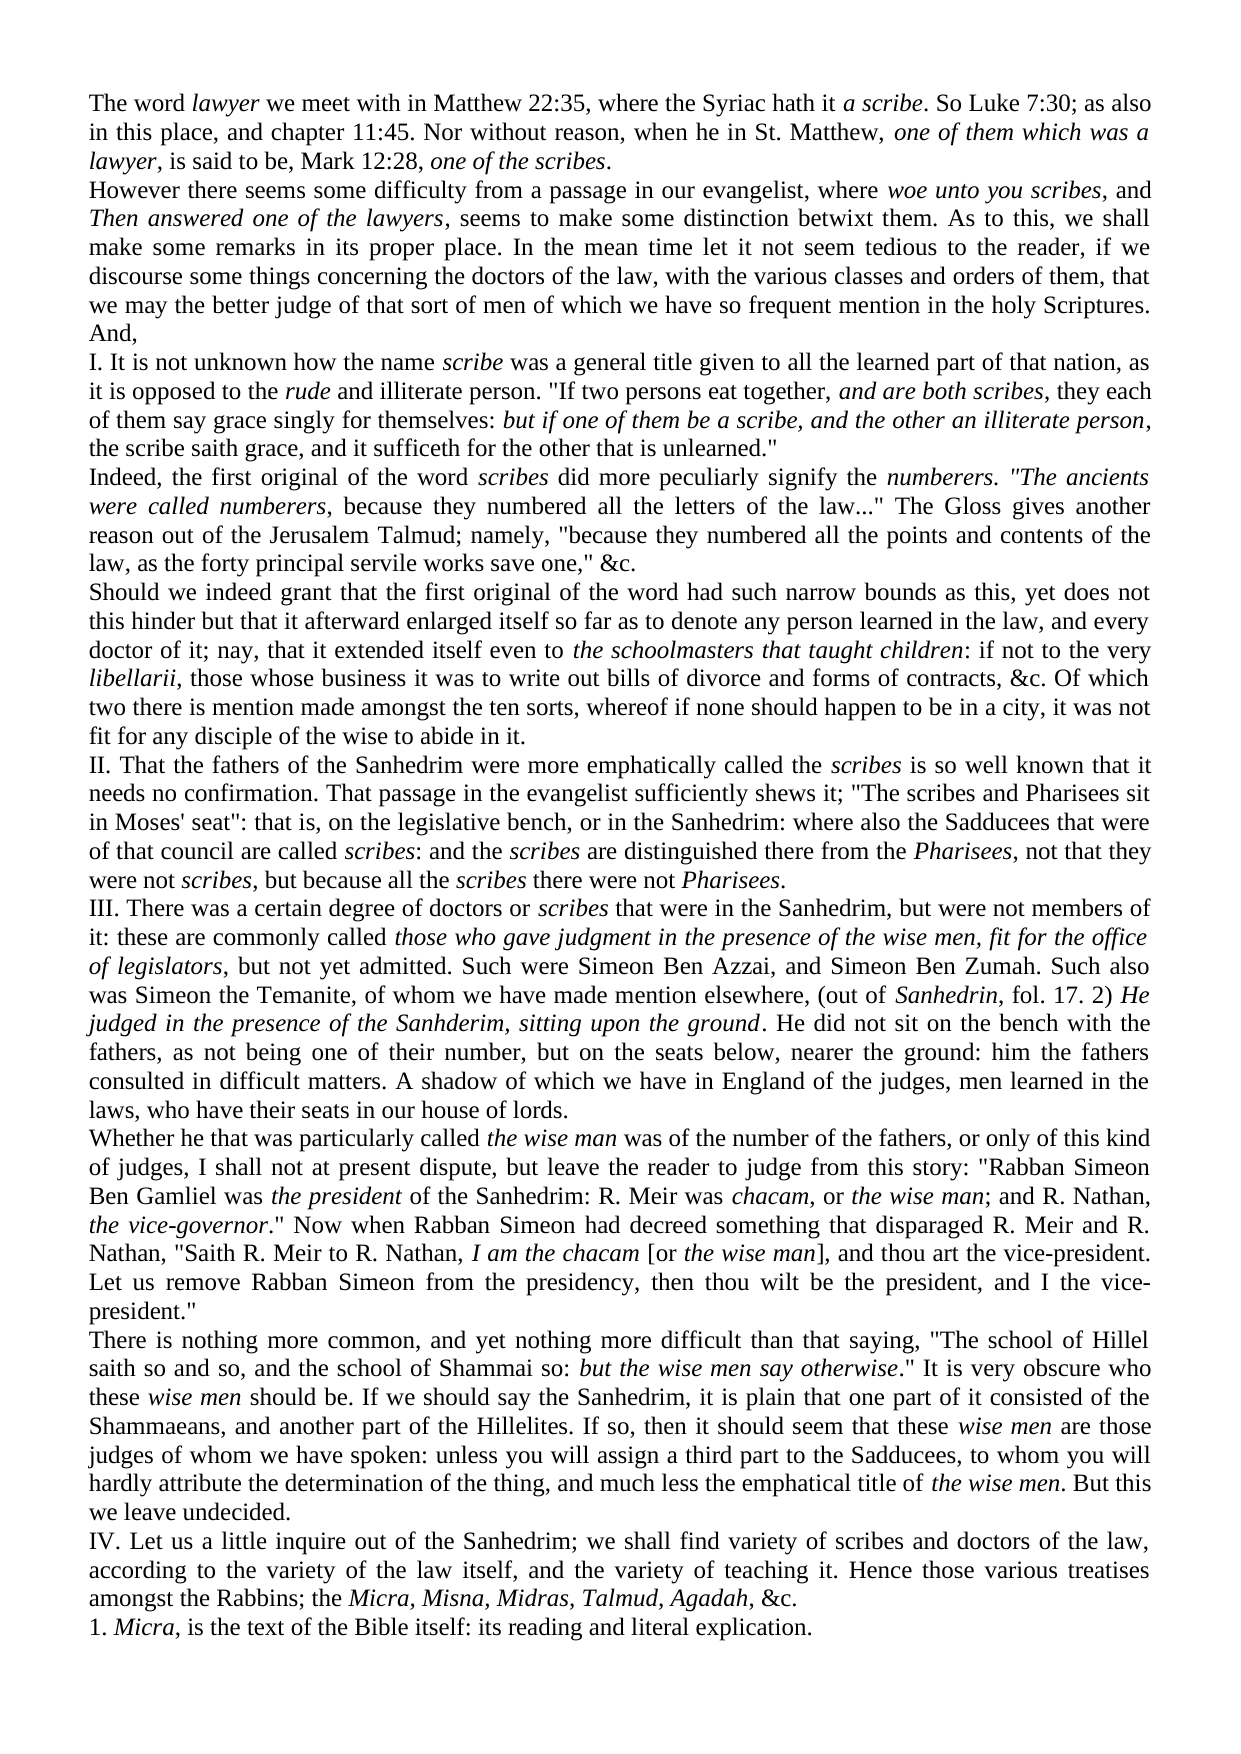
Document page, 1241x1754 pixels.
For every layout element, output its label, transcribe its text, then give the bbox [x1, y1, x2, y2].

text III. There was a certain degree of doctors or scribes that were in the Sanhedrim, but were not members of it: these are commonly called those who gave judgment in the presence of the wise men, fit for the office of legislators, but not yet admitted. Such were Simeon Ben Azzai, and Simeon Ben Zumah. Such also was Simeon the Temanite, of whom we have made mention elsewhere, (out of Sanhedrin, fol. 17. 2) He judged in the presence of the Sanhderim, sitting upon the ground. He did not sit on the bench with the fathers, as not being one of their number, but on the seats below, nearer the ground: him the fathers consulted in difficult matters. A shadow of which we have in England of the judges, men learned in the laws, who have their seats in our house of lords. [88, 893, 1152, 1123]
text Should we indeed grant that the first original of the word had such narrow bounds as this, yet does not this hinder but that it afterward enlarged itself so far as to denote any person learned in the law, and every doctor of it; nay, that it extended itself even to the schoolmasters that taught children: if not to the very libellarii, those whose business it was to write out bills of divorce and forms of contracts, &c. Of which two there is mention made amongst the ten sorts, whereof if none should happen to be in a city, it was not fit for any disciple of the wise to abide in it. [88, 577, 1152, 750]
text IV. Let us a little inquire out of the Sanhedrim; we shall find variety of scribes and doctors of the law, according to the variety of the law itself, and the variety of teaching it. Hence those various treatises amongst the Rabbins; the Micra, Misna, Midras, Talmud, Agadah, &c. [88, 1526, 1152, 1612]
text Whether he that was particularly called the wise man was of the number of the fathers, or only of this kind of judges, I shall not at present dispute, but leave the reader to judge from this story: "Rabban Simeon Ben Gamliel was the president of the Sanhedrim: R. Meir was chacam, or the wise man; and R. Nathan, the vice-governor." Now when Rabban Simeon had decreed something that disparaged R. Meir and R. Nathan, "Saith R. Meir to R. Nathan, I am the chacam [or the wise man], and thou art the vice-president. Let us remove Rabban Simeon from the presidency, then thou wilt be the president, and I the vice-president." [88, 1123, 1152, 1325]
text There is nothing more common, and yet nothing more difficult than that saying, "The school of Hillel saith so and so, and the school of Shammai so: but the wise men say otherwise." It is very obscure who these wise men should be. If we should say the Sanhedrim, it is plain that one part of it consisted of the Shammaeans, and another part of the Hillelites. If so, then it should seem that these wise men are those judges of whom we have spoken: unless you will assign a third part to the Sadducees, to whom you will hardly attribute the determination of the thing, and much less the emphatical title of the wise men. But this we leave undecided. [88, 1325, 1152, 1526]
text I. It is not unknown how the name scribe was a general title given to all the learned part of that nation, as it is opposed to the rude and illiterate person. "If two persons eat together, and are both scribes, they each of them say grace singly for themselves: but if one of them be a scribe, and the other an illiterate person, the scribe saith grace, and it sufficeth for the other that is unlearned." [88, 347, 1152, 462]
text 1. Micra, is the text of the Bible itself: its reading and literal explication. [88, 1612, 1152, 1641]
text Indeed, the first original of the word scribes did more peculiarly signify the numberers. "The ancients were called numberers, because they numbered all the letters of the law..." The Gloss gives another reason out of the Jerusalem Talmud; namely, "because they numbered all the points and contents of the law, as the forty principal servile works save one," &c. [88, 462, 1152, 577]
text The word lawyer we meet with in Matthew 22:35, where the Syriac hath it a scribe. So Luke 7:30; as also in this place, and chapter 11:45. Nor without reason, when he in St. Matthew, one of them which was a lawyer, is said to be, Mark 12:28, one of the scribes. [88, 88, 1152, 175]
text II. That the fathers of the Sanhedrim were more emphatically called the scribes is so well known that it needs no confirmation. That passage in the evangelist sufficiently shews it; "The scribes and Pharisees sit in Moses' seat": that is, on the legislative bench, or in the Sanhedrim: where also the Sadducees that were of that council are called scribes: and the scribes are distinguished there from the Pharisees, not that they were not scribes, but because all the scribes there were not Pharisees. [88, 750, 1152, 893]
text However there seems some difficulty from a passage in our evangelist, where woe unto you scribes, and Then answered one of the lawyers, seems to make some distinction betwixt them. As to this, we shall make some remarks in its proper place. In the mean time let it not seem tedious to the reader, if we discourse some things concerning the doctors of the law, with the various classes and orders of them, that we may the better judge of that sort of men of which we have so frequent mention in the holy Scriptures. And, [88, 175, 1152, 347]
